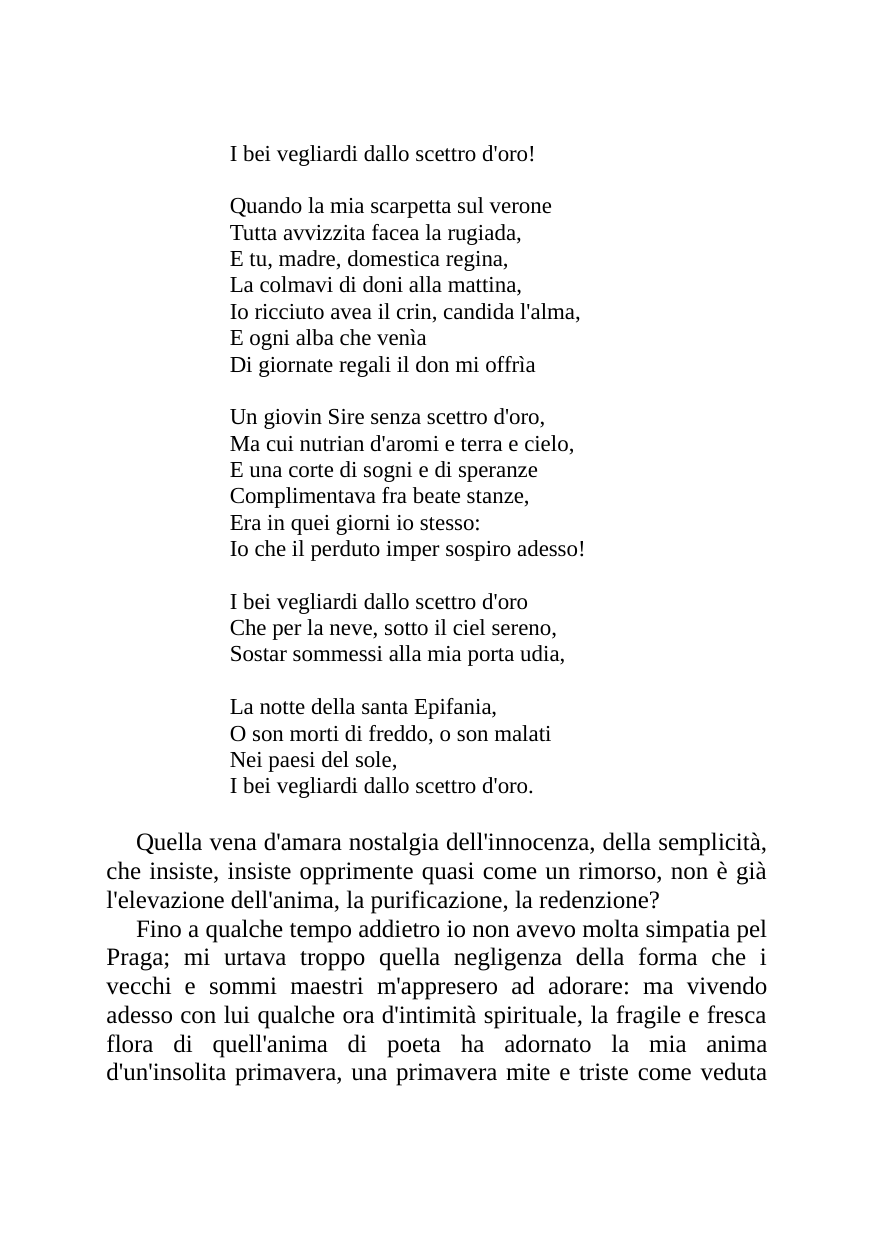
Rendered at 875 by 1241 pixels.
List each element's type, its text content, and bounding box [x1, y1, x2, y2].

text E tu, madre, domestica regina, [200, 245, 768, 272]
text Fino a qualche tempo addietro io non avevo molta simpatia pel Praga; mi urtava troppo quella negligenza della forma che i vecchi e sommi maestri m'appresero ad adorare: ma vivendo adesso con lui qualche ora d'intimità spirituale, la fragile e fresca flora di quell'anima di poeta ha adornato la mia anima d'un'insolita primavera, una primavera mite e triste come veduta [106, 914, 768, 1086]
text Ma cui nutrian d'aromi e terra e cielo, [200, 430, 768, 456]
text E una corte di sogni e di speranze [200, 456, 768, 482]
text I bei vegliardi dallo scettro d'oro! [200, 140, 768, 166]
text Complimentava fra beate stanze, [200, 482, 768, 509]
text Tutta avvizzita facea la rugiada, [200, 219, 768, 245]
text Io che il perduto imper sospiro adesso! [200, 535, 768, 561]
text E ogni alba che venìa [200, 324, 768, 351]
text O son morti di freddo, o son malati [200, 719, 768, 746]
text La notte della santa Epifania, [200, 693, 768, 719]
text Era in quei giorni io stesso: [200, 509, 768, 535]
text Quella vena d'amara nostalgia dell'innocenza, della semplicità, che insiste, insiste opprimente quasi come un rimorso, non è già l'elevazione dell'anima, la purificazione, la redenzione? [106, 827, 768, 914]
text La colmavi di doni alla mattina, [200, 272, 768, 298]
text Quando la mia scarpetta sul verone [200, 192, 768, 219]
text Che per la neve, sotto il ciel sereno, [200, 614, 768, 641]
text Un giovin Sire senza scettro d'oro, [200, 403, 768, 430]
text I bei vegliardi dallo scettro d'oro. [200, 772, 768, 799]
text Di giornate regali il don mi offrìa [200, 351, 768, 377]
text Sostar sommessi alla mia porta udia, [200, 641, 768, 667]
text Io ricciuto avea il crin, candida l'alma, [200, 298, 768, 324]
text Nei paesi del sole, [200, 746, 768, 772]
text I bei vegliardi dallo scettro d'oro [200, 588, 768, 614]
